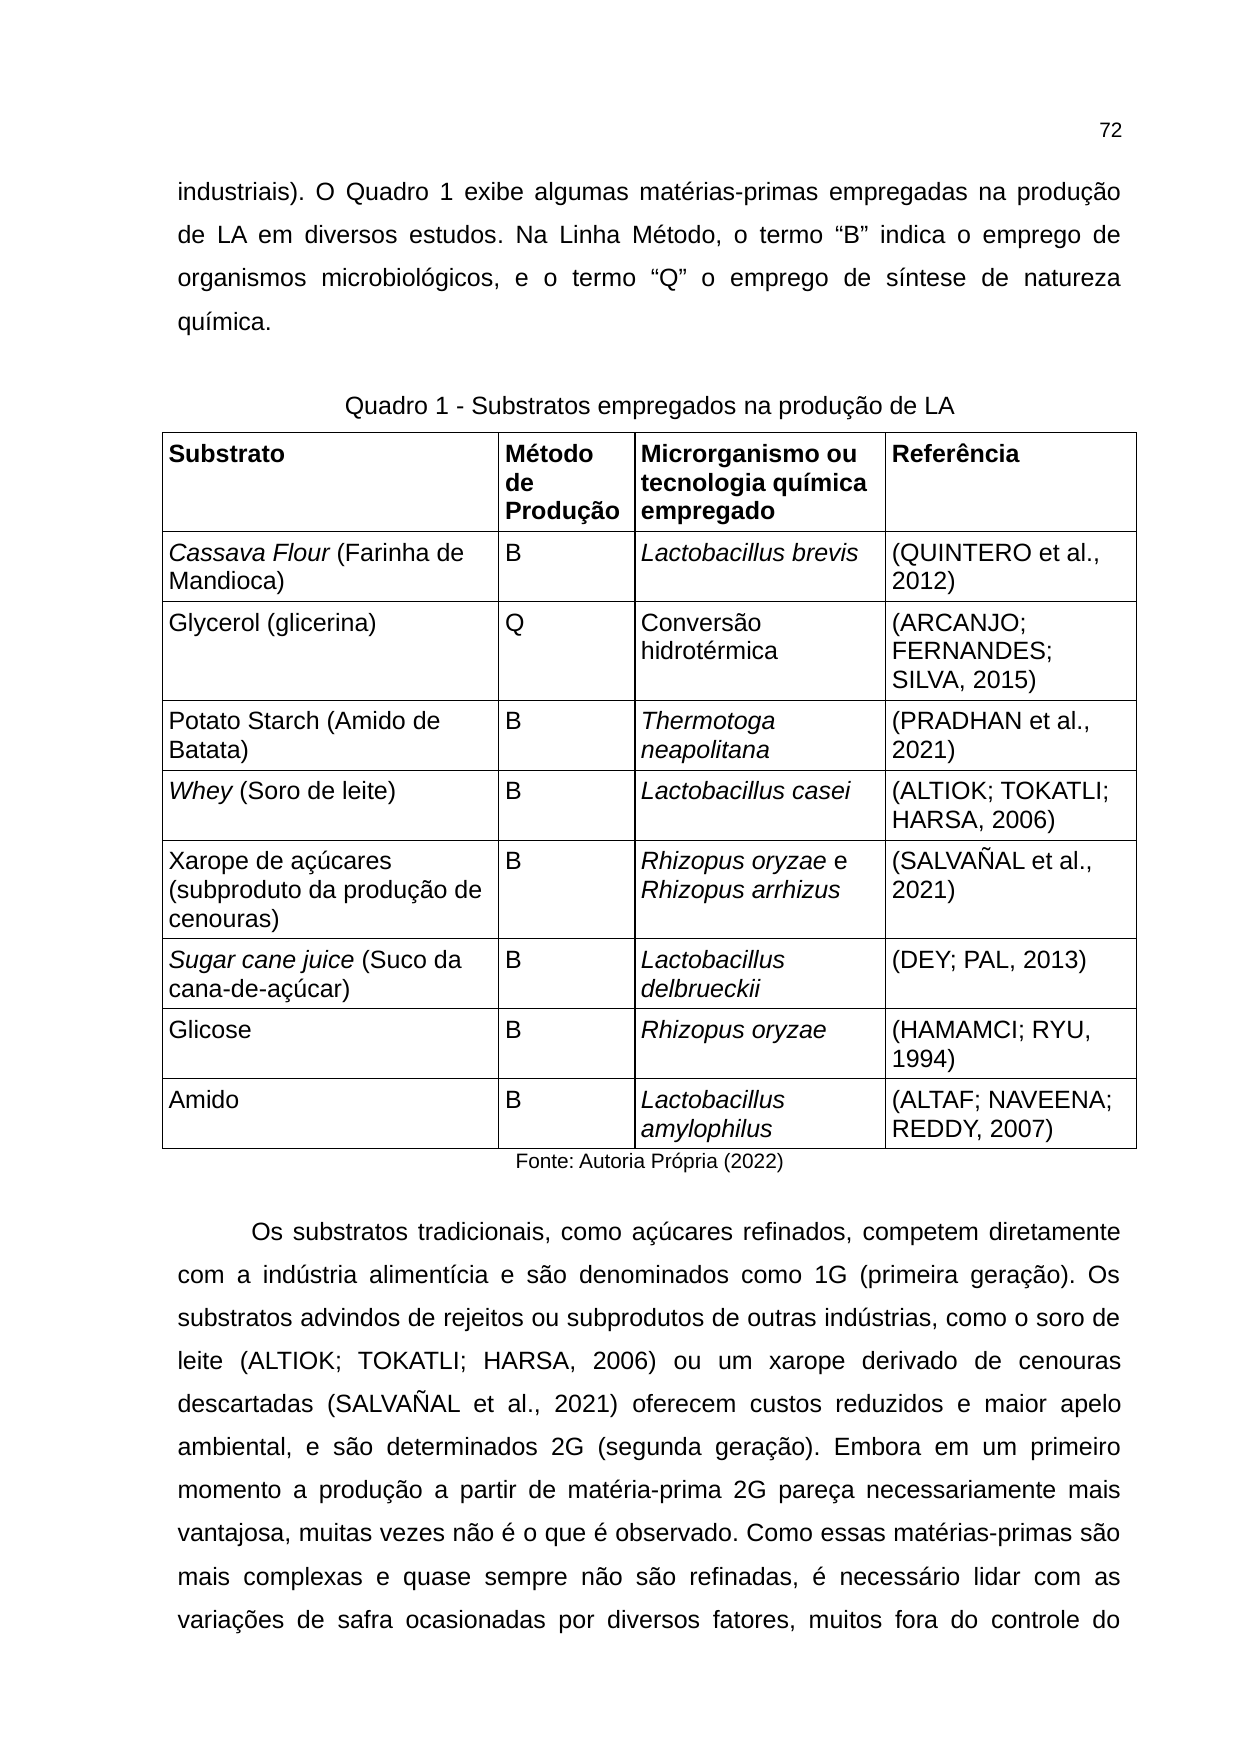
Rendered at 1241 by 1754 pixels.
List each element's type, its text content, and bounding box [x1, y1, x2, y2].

table_cell Amido [163, 1079, 498, 1148]
table_header Microrganismo ou tecnologia química empregado [636, 433, 885, 531]
table_cell Cassava Flour (Farinha de Mandioca) [163, 532, 498, 601]
table_cell (ALTAF; NAVEENA; REDDY, 2007) [886, 1079, 1136, 1148]
table_cell (DEY; PAL, 2013) [886, 939, 1136, 1008]
table_cell Q [499, 602, 634, 699]
text industriais). O Quadro 1 exibe algumas matérias-primas empregadas na produção de LA em diversos estudos. Na Linha Método, o termo “B” indica o emprego de organismos microbiológicos, e o termo “Q” o emprego de síntese de natureza química. [177, 177, 1122, 335]
table_cell B [499, 701, 634, 769]
table_cell (ALTIOK; TOKATLI; HARSA, 2006) [886, 771, 1136, 839]
text Quadro 1 - Substratos empregados na produção de LA [177, 391, 1122, 419]
table_cell Xarope de açúcares (subproduto da produção de cenouras) [163, 841, 498, 938]
table_header Método de Produção [499, 433, 634, 531]
table_cell Sugar cane juice (Suco da cana-de-açúcar) [163, 939, 498, 1008]
table_header Substrato [163, 433, 498, 531]
table_cell Whey (Soro de leite) [163, 771, 498, 839]
table_cell (HAMAMCI; RYU, 1994) [886, 1009, 1136, 1078]
table_cell B [499, 1079, 634, 1148]
table_cell Glicose [163, 1009, 498, 1078]
text Os substratos tradicionais, como açúcares refinados, competem diretamente com a indústria alimentícia e são denominados como 1G (primeira geração). Os substratos advindos de rejeitos ou subprodutos de outras indústrias, como o soro de leite (ALTIOK; TOKATLI; HARSA, 2006) ou um xarope derivado de cenouras descartadas (SALVAÑAL et al., 2021) oferecem custos reduzidos e maior apelo ambiental, e são determinados 2G (segunda geração). Embora em um primeiro momento a produção a partir de matéria-prima 2G pareça necessariamente mais vantajosa, muitas vezes não é o que é observado. Como essas matérias-primas são mais complexas e quase sempre não são refinadas, é necessário lidar com as variações de safra ocasionadas por diversos fatores, muitos fora do controle do [177, 1216, 1122, 1633]
table_cell Rhizopus oryzae e Rhizopus arrhizus [636, 841, 885, 938]
table_cell (QUINTERO et al., 2012) [886, 532, 1136, 601]
table_cell B [499, 1009, 634, 1078]
table_cell (ARCANJO; FERNANDES; SILVA, 2015) [886, 602, 1136, 699]
table_cell Lactobacillus delbrueckii [636, 939, 885, 1008]
text Fonte: Autoria Própria (2022) [177, 1149, 1122, 1173]
table_cell B [499, 841, 634, 938]
table_cell Glycerol (glicerina) [163, 602, 498, 699]
table_cell Rhizopus oryzae [636, 1009, 885, 1078]
table_cell Lactobacillus brevis [636, 532, 885, 601]
table_header Referência [886, 433, 1136, 531]
table_cell B [499, 771, 634, 839]
table_cell B [499, 532, 634, 601]
table_cell Conversão hidrotérmica [636, 602, 885, 699]
table_cell (SALVAÑAL et al., 2021) [886, 841, 1136, 938]
table_cell Lactobacillus casei [636, 771, 885, 839]
table_cell (PRADHAN et al., 2021) [886, 701, 1136, 769]
table_cell Potato Starch (Amido de Batata) [163, 701, 498, 769]
table_cell Thermotoga neapolitana [636, 701, 885, 769]
table_cell B [499, 939, 634, 1008]
table_cell Lactobacillus amylophilus [636, 1079, 885, 1148]
